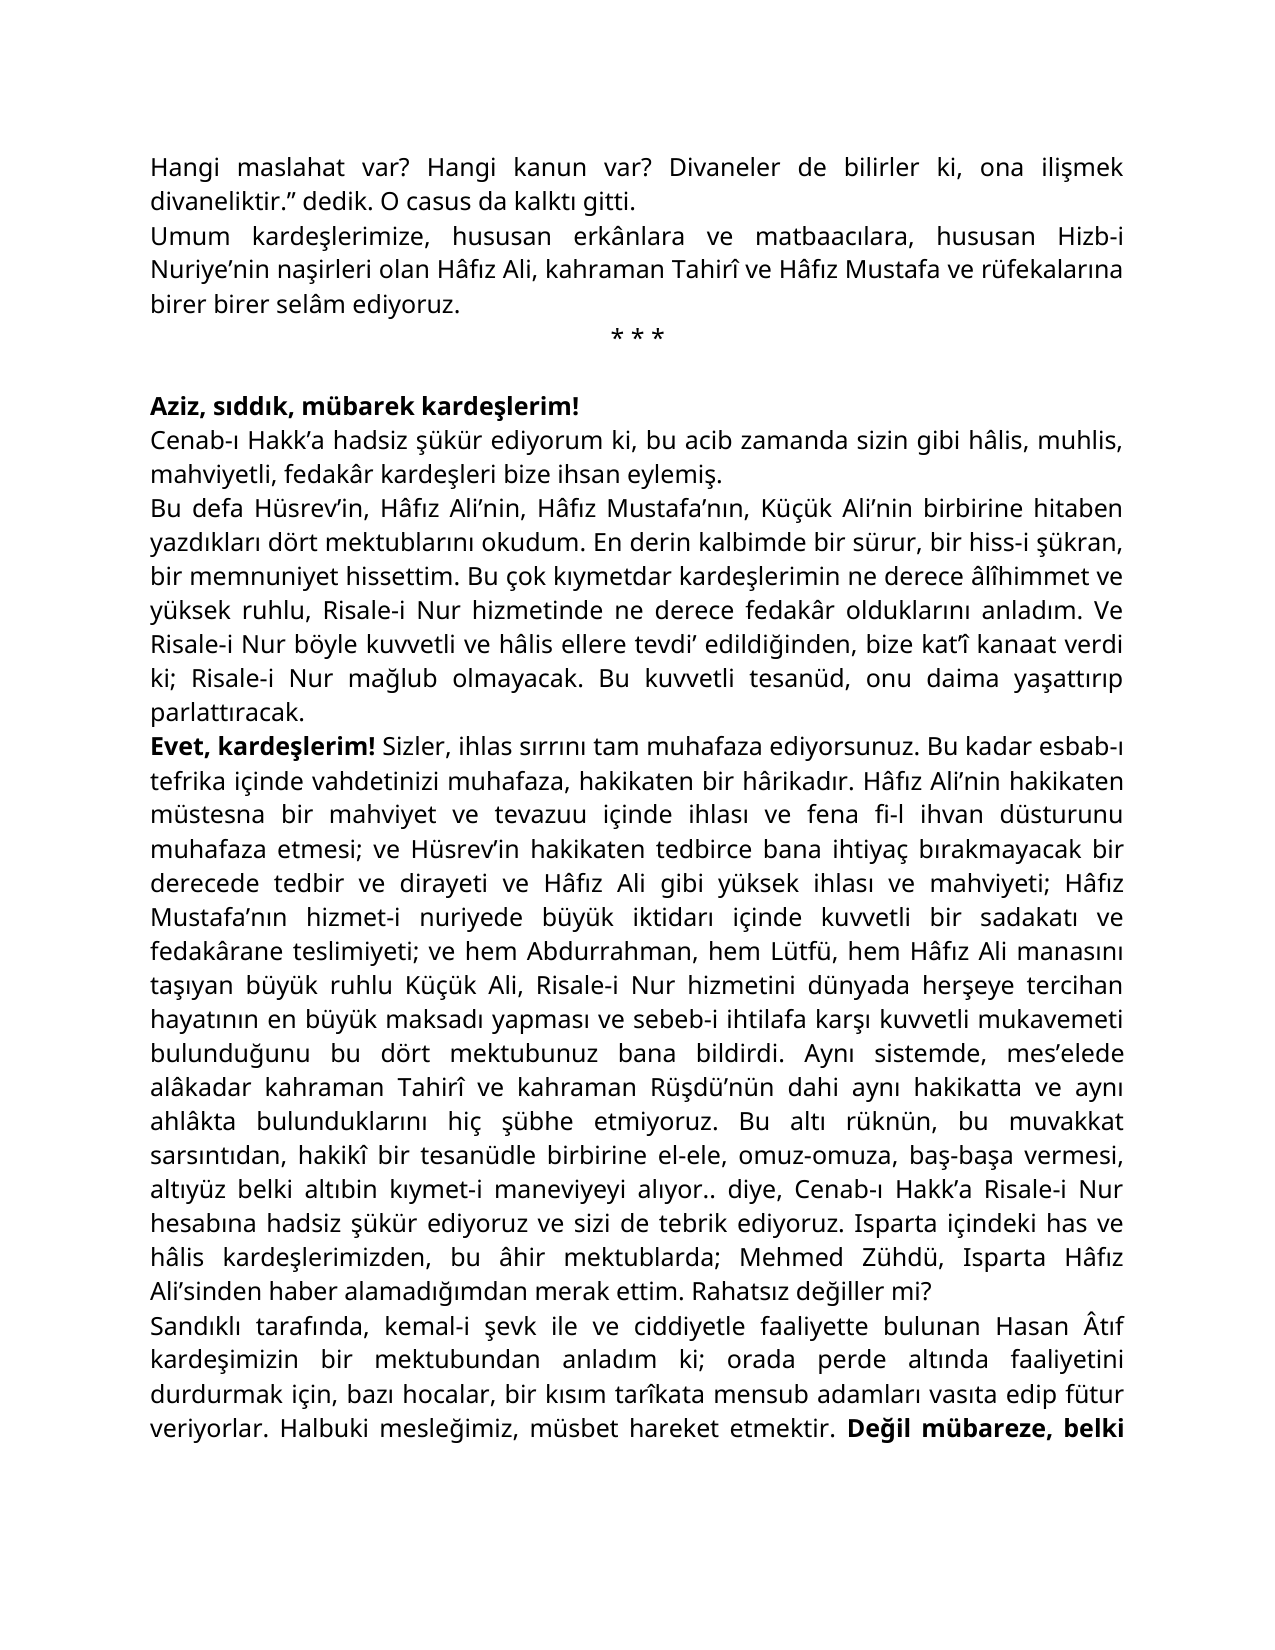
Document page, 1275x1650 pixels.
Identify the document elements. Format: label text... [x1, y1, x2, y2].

text Hangi maslahat var? Hangi kanun var? Divaneler de bilirler ki, ona ilişmek divaneliktir.” dedik. O casus da kalktı gitti. [150, 150, 1125, 218]
text Aziz, sıddık, mübarek kardeşlerim! [150, 388, 1125, 422]
text Umum kardeşlerimize, hususan erkânlara ve matbaacılara, hususan Hizb-i Nuriye’nin naşirleri olan Hâfız Ali, kahraman Tahirî ve Hâfız Mustafa ve rüfekalarına birer birer selâm ediyoruz. [150, 218, 1125, 320]
text Evet, kardeşlerim! Sizler, ihlas sırrını tam muhafaza ediyorsunuz. Bu kadar esbab-ı tefrika içinde vahdetinizi muhafaza, hakikaten bir hârikadır. Hâfız Ali’nin hakikaten müstesna bir mahviyet ve tevazuu içinde ihlası ve fena fi-l ihvan düsturunu muhafaza etmesi; ve Hüsrev’in hakikaten tedbirce bana ihtiyaç bırakmayacak bir derecede tedbir ve dirayeti ve Hâfız Ali gibi yüksek ihlası ve mahviyeti; Hâfız Mustafa’nın hizmet-i nuriyede büyük iktidarı içinde kuvvetli bir sadakatı ve fedakârane teslimiyeti; ve hem Abdurrahman, hem Lütfü, hem Hâfız Ali manasını taşıyan büyük ruhlu Küçük Ali, Risale-i Nur hizmetini dünyada herşeye tercihan hayatının en büyük maksadı yapması ve sebeb-i ihtilafa karşı kuvvetli mukavemeti bulunduğunu bu dört mektubunuz bana bildirdi. Aynı sistemde, mes’elede alâkadar kahraman Tahirî ve kahraman Rüşdü’nün dahi aynı hakikatta ve aynı ahlâkta bulunduklarını hiç şübhe etmiyoruz. Bu altı rüknün, bu muvakkat sarsıntıdan, hakikî bir tesanüdle birbirine el-ele, omuz-omuza, baş-başa vermesi, altıyüz belki altıbin kıymet-i maneviyeyi alıyor.. diye, Cenab-ı Hakk’a Risale-i Nur hesabına hadsiz şükür ediyoruz ve sizi de tebrik ediyoruz. Isparta içindeki has ve hâlis kardeşlerimizden, bu âhir mektublarda; Mehmed Zühdü, Isparta Hâfız Ali’sinden haber alamadığımdan merak ettim. Rahatsız değiller mi? [150, 729, 1125, 1308]
text Bu defa Hüsrev’in, Hâfız Ali’nin, Hâfız Mustafa’nın, Küçük Ali’nin birbirine hitaben yazdıkları dört mektublarını okudum. En derin kalbimde bir sürur, bir hiss-i şükran, bir memnuniyet hissettim. Bu çok kıymetdar kardeşlerimin ne derece âlîhimmet ve yüksek ruhlu, Risale-i Nur hizmetinde ne derece fedakâr olduklarını anladım. Ve Risale-i Nur böyle kuvvetli ve hâlis ellere tevdi’ edildiğinden, bize kat’î kanaat verdi ki; Risale-i Nur mağlub olmayacak. Bu kuvvetli tesanüd, onu daima yaşattırıp parlattıracak. [150, 491, 1125, 729]
text Cenab-ı Hakk’a hadsiz şükür ediyorum ki, bu acib zamanda sizin gibi hâlis, muhlis, mahviyetli, fedakâr kardeşleri bize ihsan eylemiş. [150, 422, 1125, 491]
text * * * [150, 320, 1125, 354]
text Sandıklı tarafında, kemal-i şevk ile ve ciddiyetle faaliyette bulunan Hasan Âtıf kardeşimizin bir mektubundan anladım ki; orada perde altında faaliyetini durdurmak için, bazı hocalar, bir kısım tarîkata mensub adamları vasıta edip fütur veriyorlar. Halbuki mesleğimiz, müsbet hareket etmektir. Değil mübareze, belki [150, 1308, 1125, 1444]
